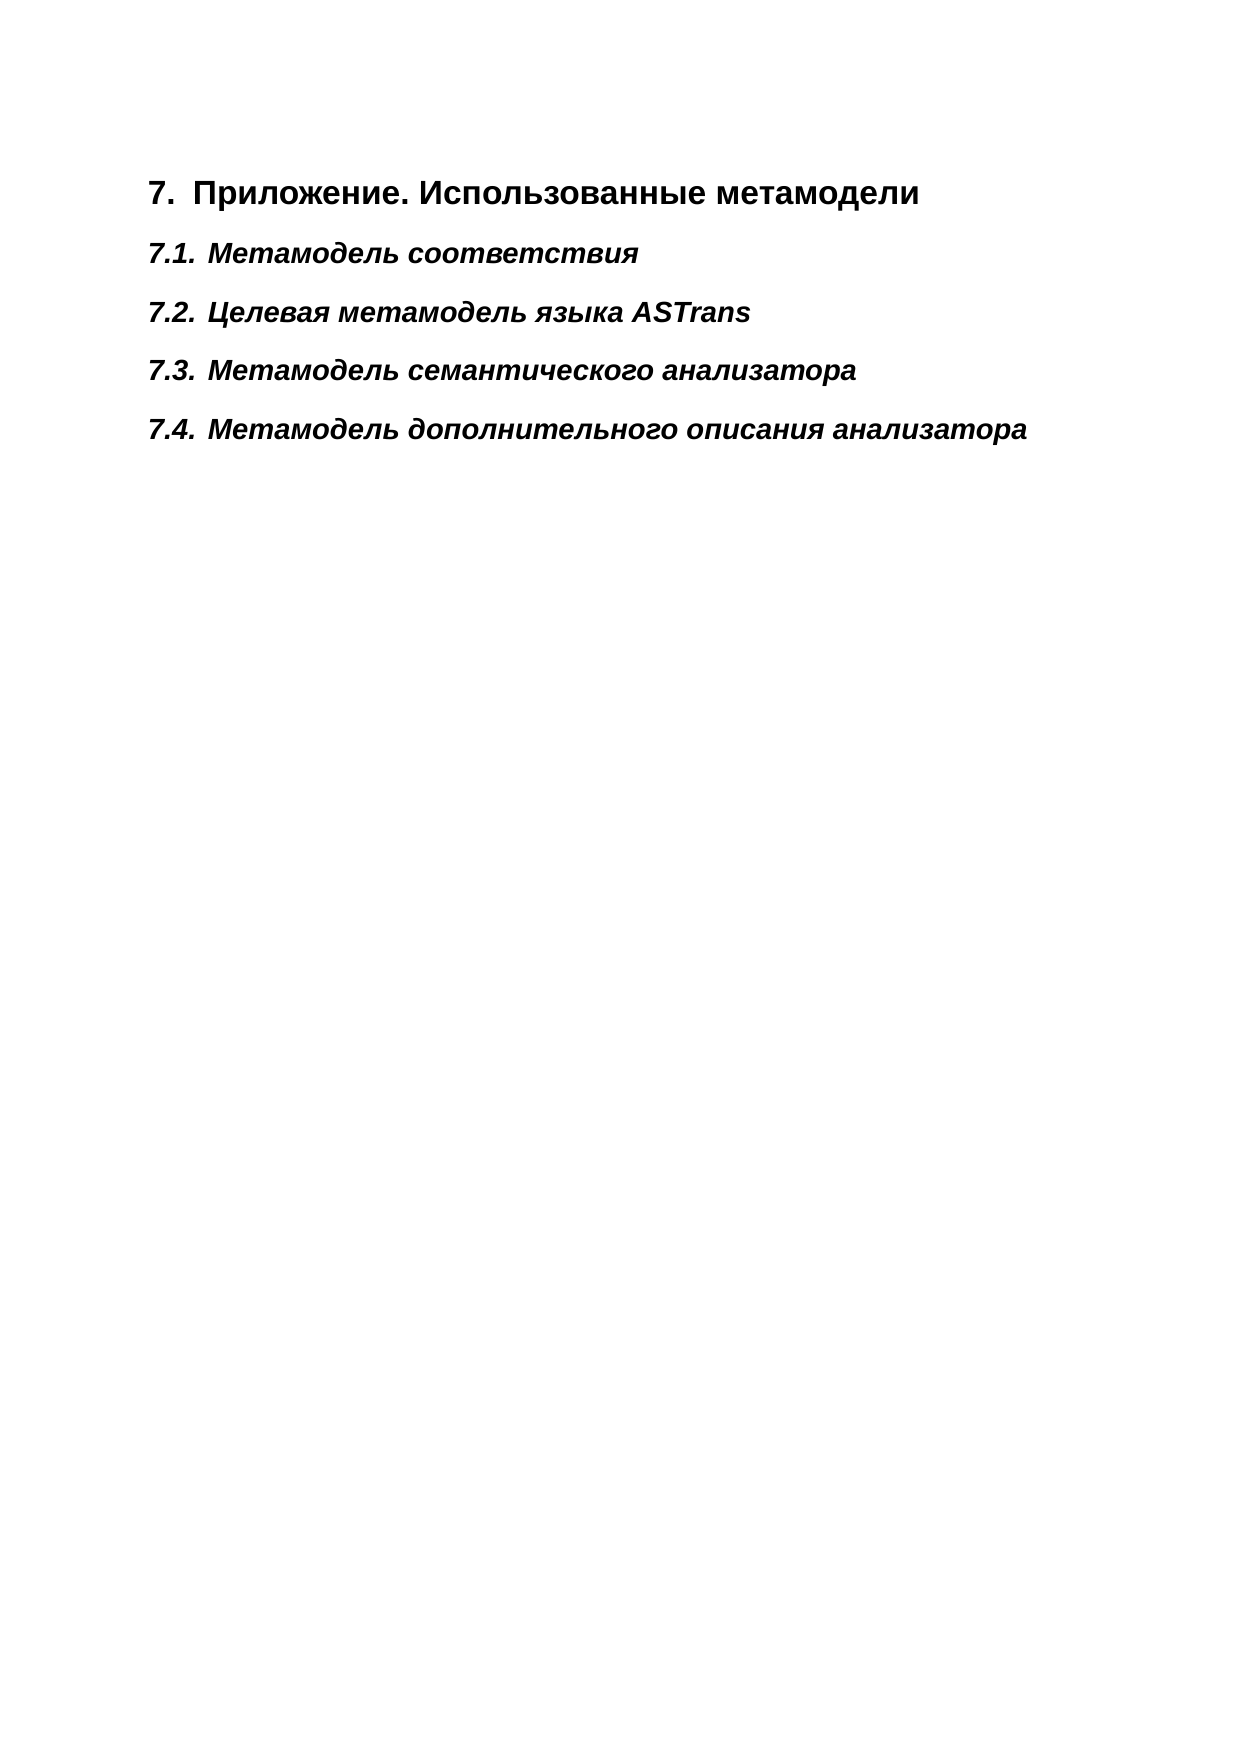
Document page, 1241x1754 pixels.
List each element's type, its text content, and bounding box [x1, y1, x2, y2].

subtitle Приложение. Использованные метамодели [148, 173, 1181, 211]
subtitle Метамодель соответствия [148, 236, 1181, 270]
subtitle Целевая метамодель языка ASTrans [148, 295, 1181, 328]
subtitle Метамодель дополнительного описания анализатора [148, 412, 1181, 445]
subtitle Метамодель семантического анализатора [148, 353, 1181, 387]
